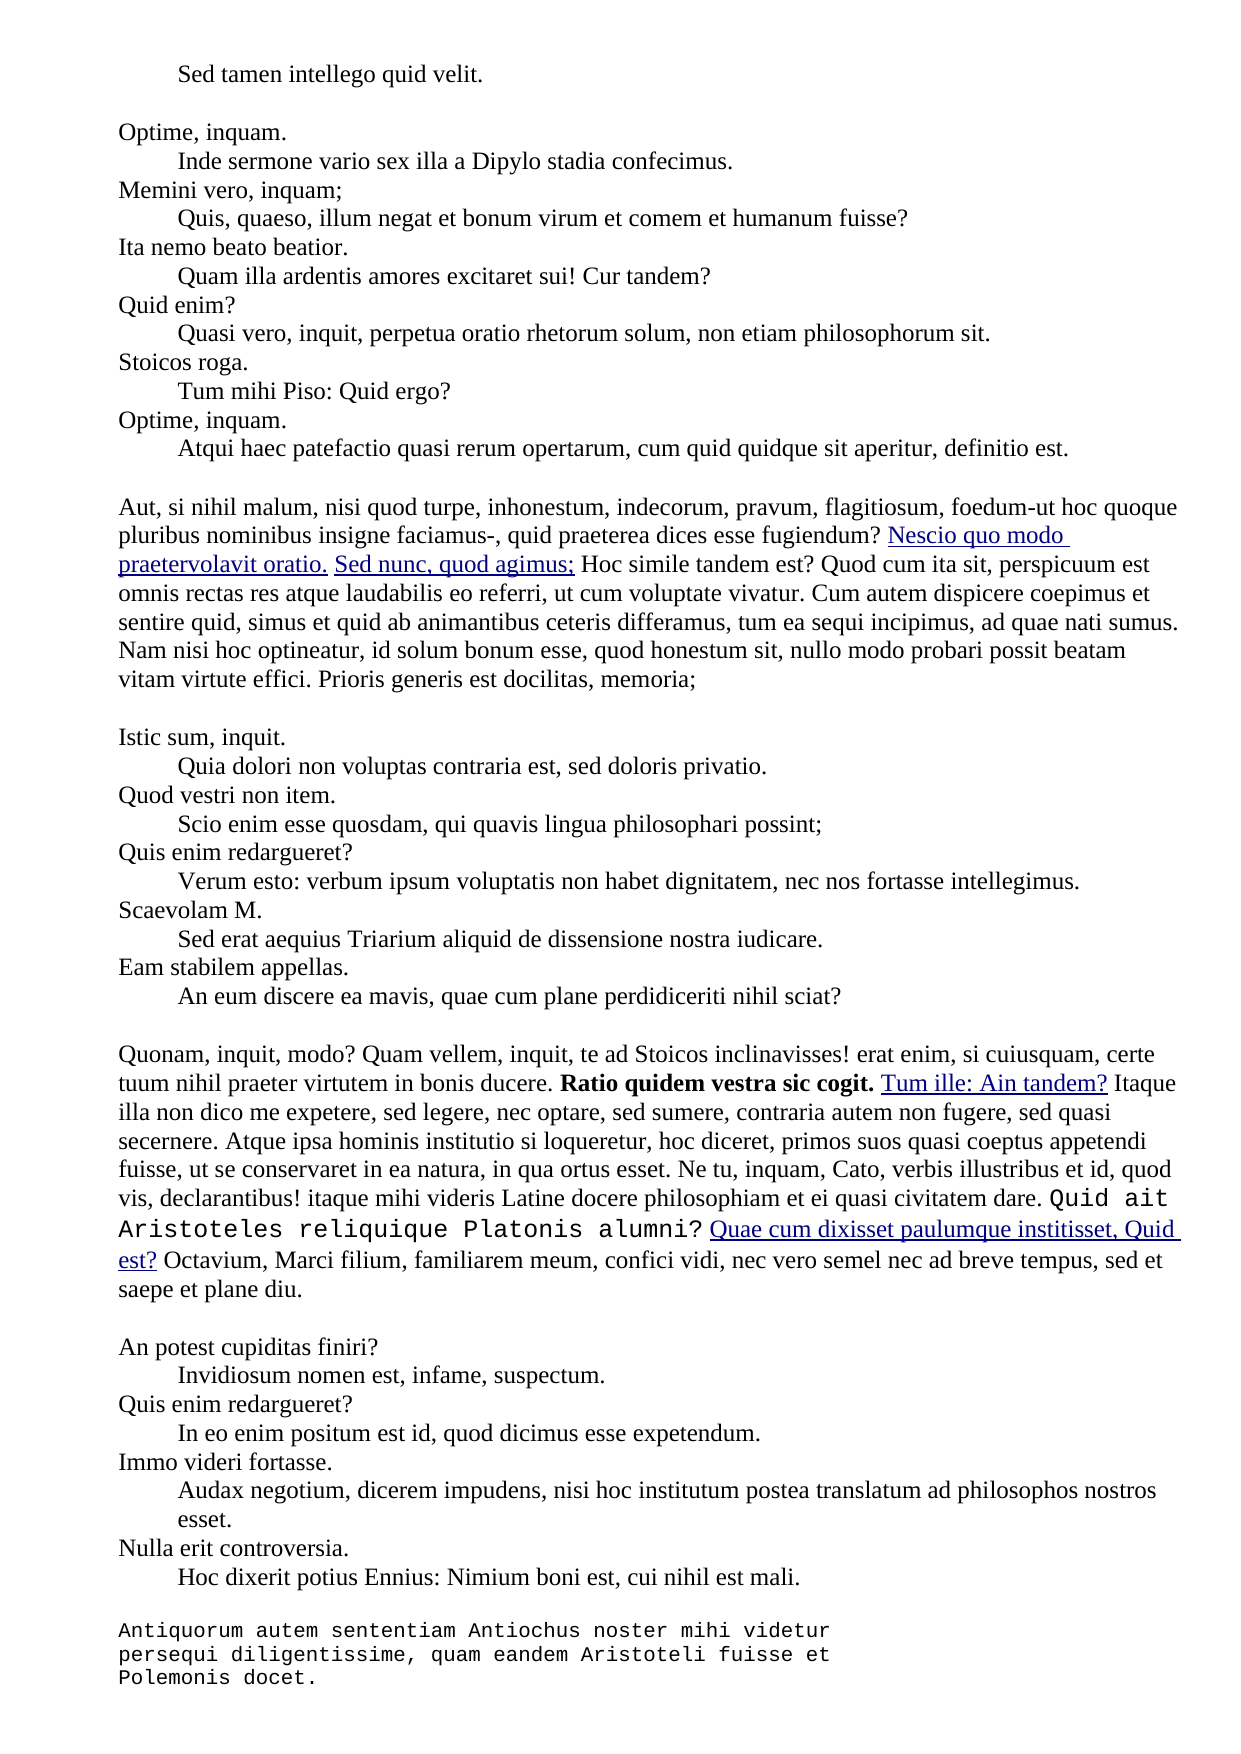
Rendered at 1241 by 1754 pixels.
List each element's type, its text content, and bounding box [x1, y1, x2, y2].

list In eo enim positum est id, quod dicimus esse expetendum. [177, 1418, 1181, 1447]
subtitle Quis enim redargueret? [118, 1389, 1181, 1418]
text Aut, si nihil malum, nisi quod turpe, inhonestum, indecorum, pravum, flagitiosum, foedum-ut hoc quoque pluribus nominibus insigne faciamus-, quid praeterea dices esse fugiendum? Nescio quo modo praetervolavit oratio. Sed nunc, quod agimus; Hoc simile tandem est? Quod cum ita sit, perspicuum est omnis rectas res atque laudabilis eo referri, ut cum voluptate vivatur. Cum autem dispicere coepimus et sentire quid, simus et quid ab animantibus ceteris differamus, tum ea sequi incipimus, ad quae nati sumus. Nam nisi hoc optineatur, id solum bonum esse, quod honestum sit, nullo modo probari possit beatam vitam virtute effici. Prioris generis est docilitas, memoria; [118, 492, 1181, 693]
list An eum discere ea mavis, quae cum plane perdidiceriti nihil sciat? [177, 981, 1181, 1010]
subtitle Quid enim? [118, 290, 1181, 318]
list Atqui haec patefactio quasi rerum opertarum, cum quid quidque sit aperitur, definitio est. [177, 433, 1181, 462]
subtitle Quod vestri non item. [118, 780, 1181, 809]
list Sed erat aequius Triarium aliquid de dissensione nostra iudicare. [177, 924, 1181, 952]
list Hoc dixerit potius Ennius: Nimium boni est, cui nihil est mali. [177, 1562, 1181, 1591]
subtitle Memini vero, inquam; [118, 175, 1181, 203]
text Polemonis docet. [118, 1667, 1181, 1691]
subtitle Stoicos roga. [118, 347, 1181, 376]
text persequi diligentissime, quam eandem Aristoteli fuisse et [118, 1644, 1181, 1667]
subtitle Nulla erit controversia. [118, 1533, 1181, 1562]
subtitle Eam stabilem appellas. [118, 952, 1181, 981]
text Antiquorum autem sententiam Antiochus noster mihi videtur [118, 1620, 1181, 1644]
list Quasi vero, inquit, perpetua oratio rhetorum solum, non etiam philosophorum sit. [177, 318, 1181, 347]
list Audax negotium, dicerem impudens, nisi hoc institutum postea translatum ad philosophos nostros esset. [177, 1476, 1181, 1533]
list Quia dolori non voluptas contraria est, sed doloris privatio. [177, 751, 1181, 780]
text Quonam, inquit, modo? Quam vellem, inquit, te ad Stoicos inclinavisses! erat enim, si cuiusquam, certe tuum nihil praeter virtutem in bonis ducere. Ratio quidem vestra sic cogit. Tum ille: Ain tandem? Itaque illa non dico me expetere, sed legere, nec optare, sed sumere, contraria autem non fugere, sed quasi secernere. Atque ipsa hominis institutio si loqueretur, hoc diceret, primos suos quasi coeptus appetendi fuisse, ut se conservaret in ea natura, in qua ortus esset. Ne tu, inquam, Cato, verbis illustribus et id, quod vis, declarantibus! itaque mihi videris Latine docere philosophiam et ei quasi civitatem dare. Quid ait Aristoteles reliquique Platonis alumni? Quae cum dixisset paulumque institisset, Quid est? Octavium, Marci filium, familiarem meum, confici vidi, nec vero semel nec ad breve tempus, sed et saepe et plane diu. [118, 1039, 1181, 1302]
subtitle Ita nemo beato beatior. [118, 232, 1181, 261]
subtitle Quis enim redargueret? [118, 837, 1181, 866]
list Scio enim esse quosdam, qui quavis lingua philosophari possint; [177, 809, 1181, 837]
subtitle Optime, inquam. [118, 117, 1181, 146]
list Verum esto: verbum ipsum voluptatis non habet dignitatem, nec nos fortasse intellegimus. [177, 866, 1181, 895]
subtitle An potest cupiditas finiri? [118, 1332, 1181, 1361]
subtitle Istic sum, inquit. [118, 722, 1181, 751]
list Sed tamen intellego quid velit. [177, 59, 1181, 88]
subtitle Immo videri fortasse. [118, 1447, 1181, 1476]
list Inde sermone vario sex illa a Dipylo stadia confecimus. [177, 146, 1181, 175]
subtitle Optime, inquam. [118, 405, 1181, 433]
list Quis, quaeso, illum negat et bonum virum et comem et humanum fuisse? [177, 203, 1181, 232]
subtitle Scaevolam M. [118, 895, 1181, 924]
list Quam illa ardentis amores excitaret sui! Cur tandem? [177, 261, 1181, 290]
list Tum mihi Piso: Quid ergo? [177, 376, 1181, 405]
list Invidiosum nomen est, infame, suspectum. [177, 1361, 1181, 1389]
